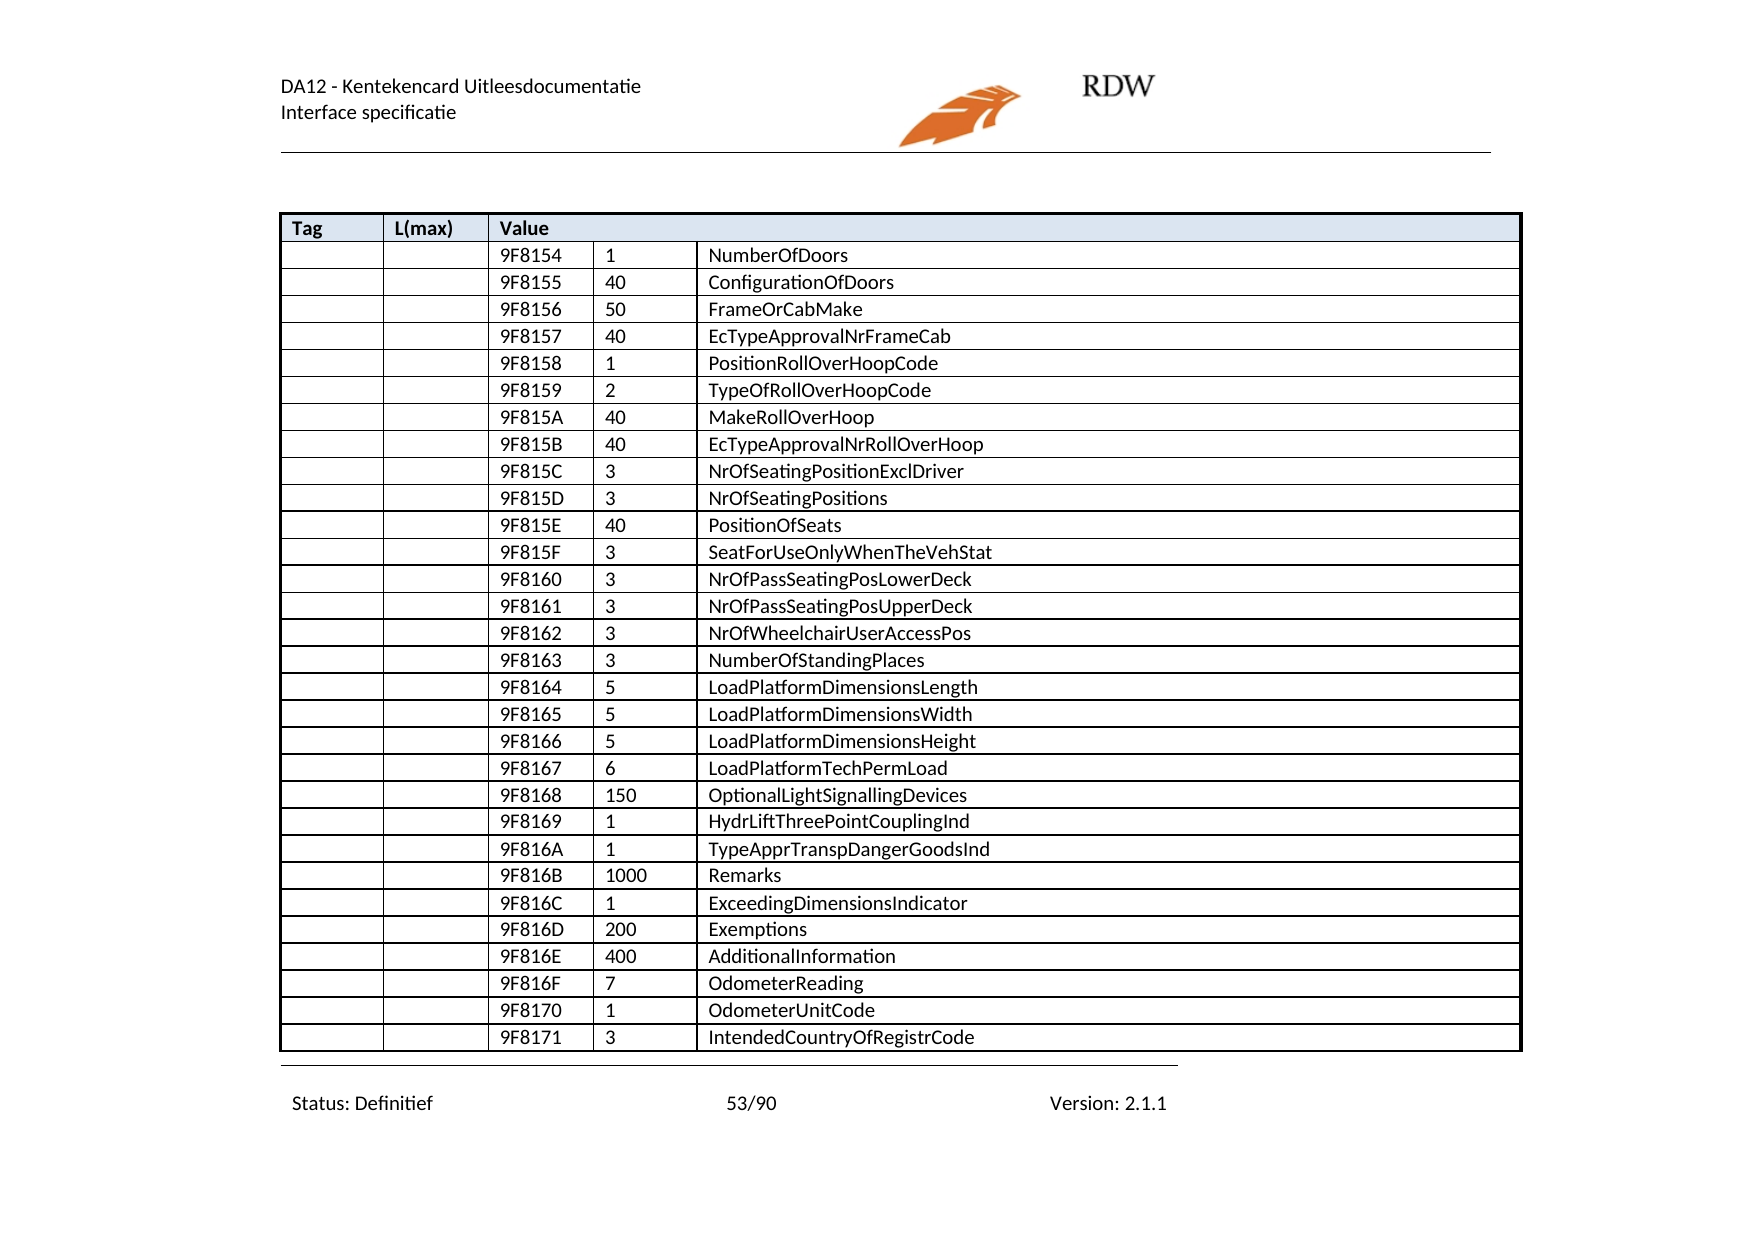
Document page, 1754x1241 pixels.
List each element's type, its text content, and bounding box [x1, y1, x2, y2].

table_cell [282, 755, 383, 780]
table_cell [1529, 1023, 1533, 1050]
table_cell 9F8156 [489, 296, 593, 322]
table_cell [1525, 996, 1529, 1023]
table_cell [1525, 861, 1529, 888]
table_cell [282, 458, 383, 483]
table_cell 9F8168 [489, 782, 593, 807]
table_cell NumberOfStandingPlaces [698, 647, 1519, 672]
table_cell NrOfSeatingPositionExclDriver [698, 458, 1519, 483]
table_cell [282, 512, 383, 537]
table_cell [384, 728, 488, 753]
table_cell 9F816E [489, 944, 593, 969]
table_cell EcTypeApprovalNrRollOverHoop [698, 431, 1519, 456]
table_cell [384, 431, 488, 456]
table_cell 9F816A [489, 836, 593, 861]
table_cell EcTypeApprovalNrFrameCab [698, 323, 1519, 348]
table_header L(max) [384, 215, 488, 241]
table_cell 3 [594, 593, 696, 618]
table_cell NrOfWheelchairUserAccessPos [698, 620, 1519, 645]
table_cell [384, 917, 488, 942]
table_cell [1525, 807, 1529, 834]
table_cell IntendedCountryOfRegistrCode [698, 1025, 1519, 1050]
table_cell [384, 539, 488, 564]
table_cell [1525, 699, 1529, 726]
table_cell [1525, 753, 1529, 780]
table_cell [282, 431, 383, 456]
table_cell TypeApprTranspDangerGoodsInd [698, 836, 1519, 861]
table_cell SeatForUseOnlyWhenTheVehStat [698, 539, 1519, 564]
table_cell ConfigurationOfDoors [698, 269, 1519, 294]
table_cell 9F816D [489, 917, 593, 942]
table_cell [1529, 322, 1533, 348]
table_cell LoadPlatformTechPermLoad [698, 755, 1519, 780]
table_cell 1 [594, 350, 696, 376]
table_cell [384, 377, 488, 402]
table_cell NumberOfDoors [698, 242, 1519, 268]
table_cell [1525, 888, 1529, 915]
table_cell [1525, 430, 1529, 456]
table_cell 9F8166 [489, 728, 593, 753]
table_cell 50 [594, 296, 696, 322]
table_cell ExceedingDimensionsIndicator [698, 890, 1519, 915]
table_cell [1529, 295, 1533, 322]
table_cell [1525, 403, 1529, 429]
table_cell 9F8159 [489, 377, 593, 402]
table_cell FrameOrCabMake [698, 296, 1519, 322]
table_cell 9F8165 [489, 701, 593, 726]
table_cell LoadPlatformDimensionsWidth [698, 701, 1519, 726]
table_cell [384, 269, 488, 294]
table_cell [1529, 645, 1533, 672]
table_cell [1525, 484, 1529, 510]
table_cell [384, 485, 488, 510]
table_cell 400 [594, 944, 696, 969]
table_cell [1529, 672, 1533, 699]
table_cell [282, 647, 383, 672]
table_cell [1525, 969, 1529, 996]
table_cell [1529, 564, 1533, 591]
table_cell [282, 971, 383, 996]
table_cell [1529, 403, 1533, 429]
table_cell 9F8167 [489, 755, 593, 780]
table_cell [384, 971, 488, 996]
table_cell [1525, 268, 1529, 294]
table_cell [282, 944, 383, 969]
table_cell [1529, 780, 1533, 807]
table_header [1529, 212, 1533, 241]
table_cell 1 [594, 836, 696, 861]
table_cell Remarks [698, 863, 1519, 888]
table_cell [282, 485, 383, 510]
table_cell [1525, 349, 1529, 376]
table_cell [282, 836, 383, 861]
table_cell 9F8169 [489, 809, 593, 834]
table_cell 9F8162 [489, 620, 593, 645]
table_cell [1525, 295, 1529, 322]
table_cell [1529, 484, 1533, 510]
table_cell 1 [594, 242, 696, 268]
table_cell [384, 863, 488, 888]
table_cell [384, 458, 488, 483]
table_cell [282, 998, 383, 1023]
table_header [1525, 212, 1529, 241]
table_cell [384, 890, 488, 915]
table_cell [1529, 861, 1533, 888]
table_cell 3 [594, 1025, 696, 1050]
table_cell 40 [594, 431, 696, 456]
table_cell 40 [594, 404, 696, 429]
table_cell [1529, 538, 1533, 564]
table_cell [282, 674, 383, 699]
table_cell OdometerUnitCode [698, 998, 1519, 1023]
table_cell 9F815D [489, 485, 593, 510]
table_cell [1529, 942, 1533, 969]
table_cell 5 [594, 674, 696, 699]
table_cell [1525, 942, 1529, 969]
table_cell [1525, 672, 1529, 699]
table_cell [384, 323, 488, 348]
table_cell 3 [594, 485, 696, 510]
table_cell [282, 890, 383, 915]
table_cell [384, 242, 488, 268]
table_cell 9F815E [489, 512, 593, 537]
table_cell [1525, 834, 1529, 861]
table_cell 150 [594, 782, 696, 807]
table_cell 40 [594, 269, 696, 294]
table_cell [282, 404, 383, 429]
table_cell PositionRollOverHoopCode [698, 350, 1519, 376]
table_cell [1529, 618, 1533, 645]
table_cell NrOfPassSeatingPosUpperDeck [698, 593, 1519, 618]
table_cell 9F8161 [489, 593, 593, 618]
table_cell [1525, 618, 1529, 645]
table_cell [384, 998, 488, 1023]
table_cell [384, 404, 488, 429]
table_cell 9F8163 [489, 647, 593, 672]
table_cell [1529, 834, 1533, 861]
table_cell [384, 674, 488, 699]
table_cell [384, 647, 488, 672]
table_cell [1525, 780, 1529, 807]
table_cell AdditionalInformation [698, 944, 1519, 969]
table_cell 9F8170 [489, 998, 593, 1023]
table_cell [282, 593, 383, 618]
table_cell 9F815B [489, 431, 593, 456]
table_cell [1525, 645, 1529, 672]
table_cell 9F8164 [489, 674, 593, 699]
table_cell [282, 863, 383, 888]
table_cell 2 [594, 377, 696, 402]
table_cell 9F8154 [489, 242, 593, 268]
table_cell 1 [594, 890, 696, 915]
table_cell [1529, 726, 1533, 753]
table_cell [282, 242, 383, 268]
table_cell 5 [594, 701, 696, 726]
table_cell Exemptions [698, 917, 1519, 942]
table_cell 3 [594, 647, 696, 672]
table_cell [282, 323, 383, 348]
table_cell 7 [594, 971, 696, 996]
table_cell [1529, 376, 1533, 402]
table_cell 1000 [594, 863, 696, 888]
table_cell [1529, 915, 1533, 942]
table_cell [1529, 807, 1533, 834]
table_cell [1525, 538, 1529, 564]
table_cell 9F815A [489, 404, 593, 429]
table_cell [384, 512, 488, 537]
table_cell [1529, 430, 1533, 456]
table_cell [282, 296, 383, 322]
table_cell [282, 350, 383, 376]
table_cell [1529, 510, 1533, 537]
table_cell 3 [594, 620, 696, 645]
table_cell NrOfSeatingPositions [698, 485, 1519, 510]
table_cell [282, 917, 383, 942]
table_cell [1529, 699, 1533, 726]
table_cell [1525, 510, 1529, 537]
table_cell 9F8171 [489, 1025, 593, 1050]
table_cell [384, 1025, 488, 1050]
table_cell [1525, 1023, 1529, 1050]
table_cell [1529, 591, 1533, 618]
table_cell OptionalLightSignallingDevices [698, 782, 1519, 807]
table_cell [282, 566, 383, 591]
table_cell OdometerReading [698, 971, 1519, 996]
table_cell LoadPlatformDimensionsLength [698, 674, 1519, 699]
table_cell 200 [594, 917, 696, 942]
table_cell [1529, 268, 1533, 294]
table_cell [384, 620, 488, 645]
table_cell [282, 728, 383, 753]
table_cell [282, 782, 383, 807]
table_cell 6 [594, 755, 696, 780]
table_cell 9F815C [489, 458, 593, 483]
table_cell [1525, 322, 1529, 348]
table_cell [384, 593, 488, 618]
table_cell [282, 620, 383, 645]
table_cell [1529, 753, 1533, 780]
table_cell 9F816F [489, 971, 593, 996]
table_cell [282, 809, 383, 834]
table_cell LoadPlatformDimensionsHeight [698, 728, 1519, 753]
table_cell [1525, 591, 1529, 618]
table_cell 9F8157 [489, 323, 593, 348]
table_cell [1529, 996, 1533, 1023]
table_cell [1529, 349, 1533, 376]
table_cell [1525, 915, 1529, 942]
table_cell 9F816C [489, 890, 593, 915]
table_cell [282, 269, 383, 294]
table_cell 9F8160 [489, 566, 593, 591]
table_cell [384, 755, 488, 780]
table_cell 1 [594, 809, 696, 834]
table_cell [384, 350, 488, 376]
table_cell NrOfPassSeatingPosLowerDeck [698, 566, 1519, 591]
table_cell [1529, 969, 1533, 996]
table_cell 1 [594, 998, 696, 1023]
table_cell TypeOfRollOverHoopCode [698, 377, 1519, 402]
table_cell [1529, 888, 1533, 915]
table_cell [1529, 456, 1533, 483]
table_cell 9F815F [489, 539, 593, 564]
table_cell [384, 701, 488, 726]
table_cell [1525, 726, 1529, 753]
table_cell PositionOfSeats [698, 512, 1519, 537]
table_cell [384, 944, 488, 969]
table_cell 40 [594, 512, 696, 537]
table_cell [384, 809, 488, 834]
table_cell [1525, 241, 1529, 268]
table_cell [384, 836, 488, 861]
table_header Tag [282, 215, 383, 241]
table_cell [1525, 376, 1529, 402]
table_cell 3 [594, 458, 696, 483]
table_cell [1529, 241, 1533, 268]
table_cell [384, 782, 488, 807]
table_cell 3 [594, 566, 696, 591]
table_cell [282, 1025, 383, 1050]
table_cell 40 [594, 323, 696, 348]
table_cell 9F8158 [489, 350, 593, 376]
table_cell 5 [594, 728, 696, 753]
table_cell [282, 539, 383, 564]
table_cell 9F816B [489, 863, 593, 888]
table_cell [1525, 564, 1529, 591]
table_cell [384, 566, 488, 591]
table_cell MakeRollOverHoop [698, 404, 1519, 429]
table_cell [384, 296, 488, 322]
table_cell 3 [594, 539, 696, 564]
table_cell [1525, 456, 1529, 483]
table_header Value [489, 215, 1519, 241]
table_cell 9F8155 [489, 269, 593, 294]
table_cell [282, 701, 383, 726]
table_cell [282, 377, 383, 402]
table_cell HydrLiftThreePointCouplingInd [698, 809, 1519, 834]
